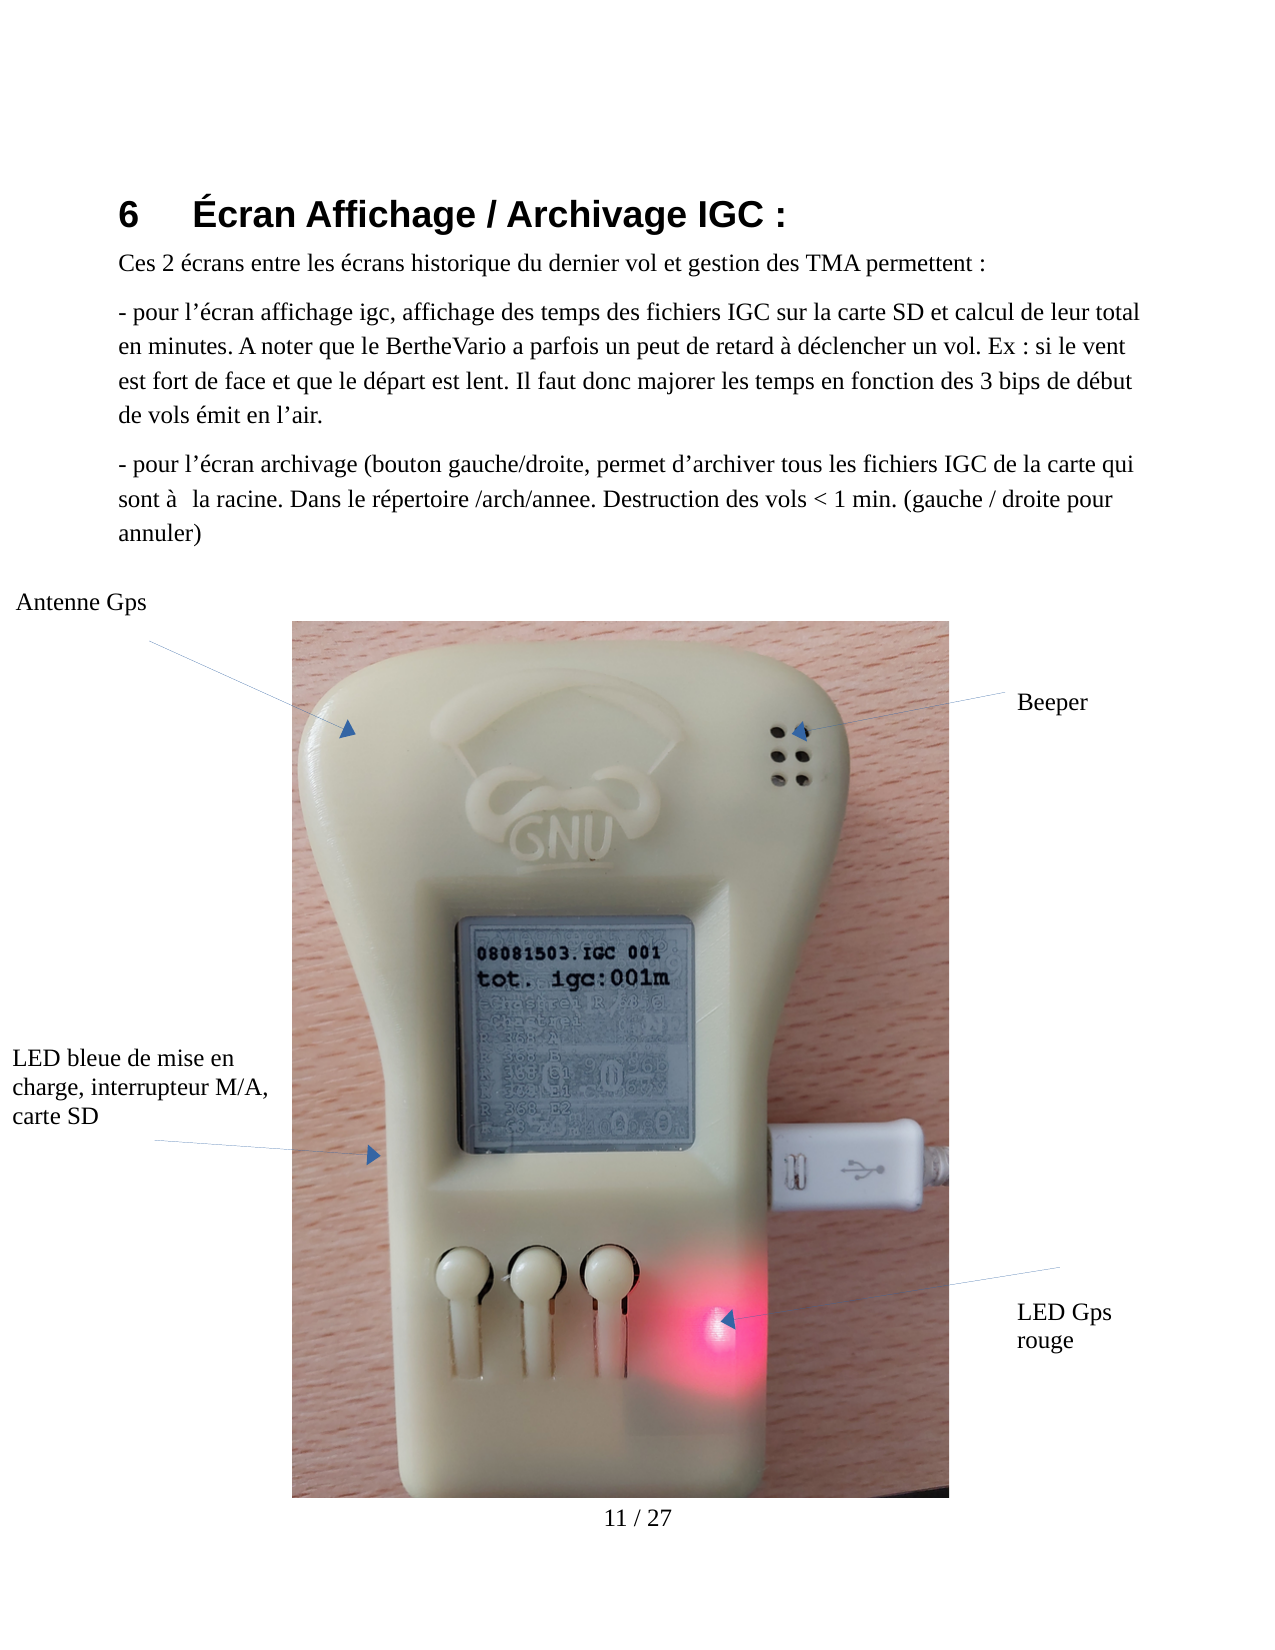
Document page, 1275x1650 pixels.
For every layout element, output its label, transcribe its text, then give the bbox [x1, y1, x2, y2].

picture [292, 621, 950, 1498]
text - pour l’écran affichage igc, affichage des temps des fichiers IGC sur la carte SD et calcul de leur total en minutes. A noter que le BertheVario a parfois un peut de retard à déclencher un vol. Ex : si le vent est fort de face et que le départ est lent. Il faut donc majorer les temps en fonction des 3 bips de début de vols émit en l’air. [118, 297, 1157, 429]
text Ces 2 écrans entre les écrans historique du dernier vol et gestion des TMA permettent : [118, 248, 1157, 277]
text - pour l’écran archivage (bouton gauche/droite, permet d’archiver tous les fichiers IGC de la carte qui sont à la racine. Dans le répertoire /arch/annee. Destruction des vols < 1 min. (gauche / droite pour annuler) [118, 449, 1157, 547]
subtitle Écran Affichage / Archivage IGC : [118, 192, 1157, 235]
